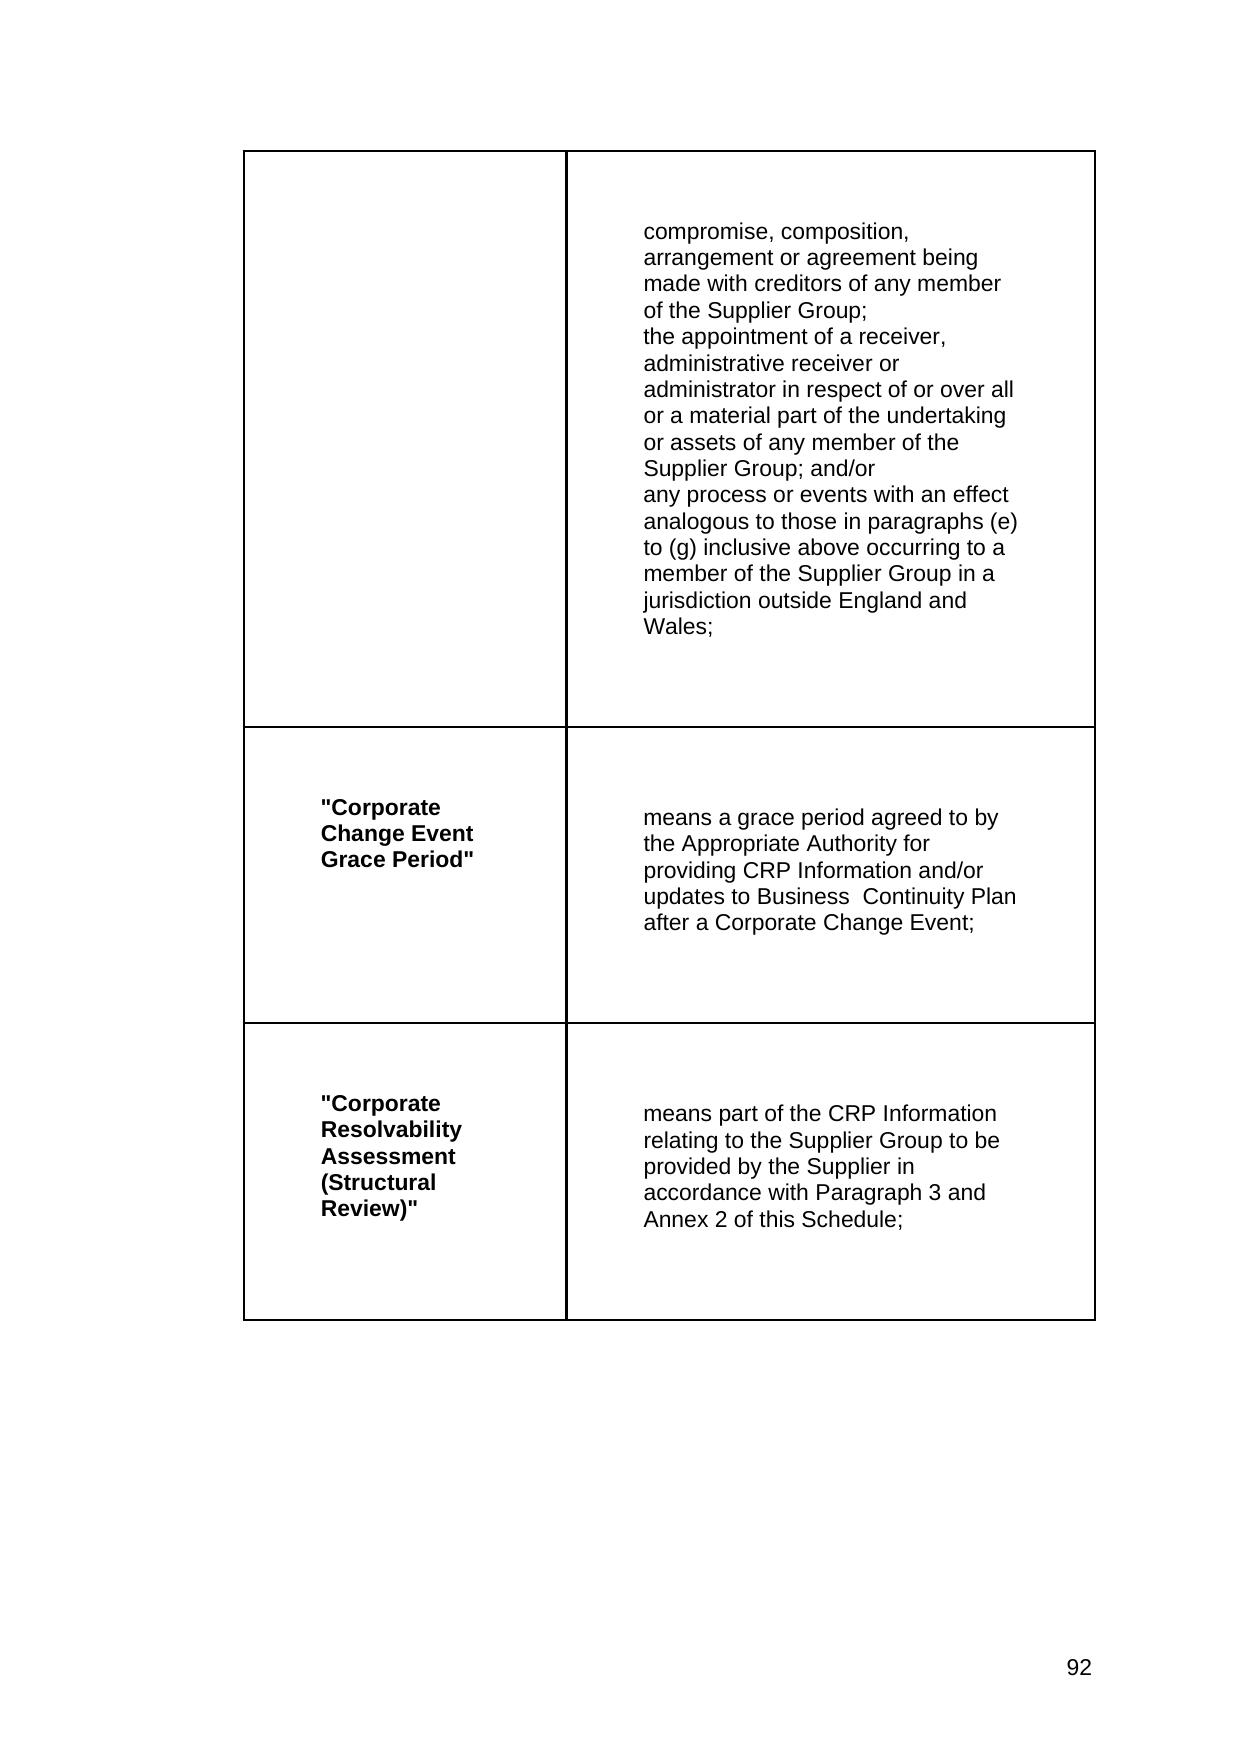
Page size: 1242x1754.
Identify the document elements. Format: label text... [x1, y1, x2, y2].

table_cell [245, 152, 565, 726]
table_cell compromise, composition, arrangement or agreement being made with creditors of any member of the Supplier Group; the appointment of a receiver, administrative receiver or administrator in respect of or over all or a material part of the undertaking or assets of any member of the Supplier Group; and/or any process or events with an effect analogous to those in paragraphs (e) to (g) inclusive above occurring to a member of the Supplier Group in a jurisdiction outside England and Wales; [568, 152, 1094, 726]
table_cell means a grace period agreed to by the Appropriate Authority for providing CRP Information and/or updates to Business Continuity Plan after a Corporate Change Event; [568, 728, 1094, 1022]
table_cell means part of the CRP Information relating to the Supplier Group to be provided by the Supplier in accordance with Paragraph 3 and Annex 2 of this Schedule; [568, 1024, 1094, 1318]
table_cell "Corporate Change Event Grace Period" [245, 728, 565, 1022]
table_cell "Corporate Resolvability Assessment (Structural Review)" [245, 1024, 565, 1318]
